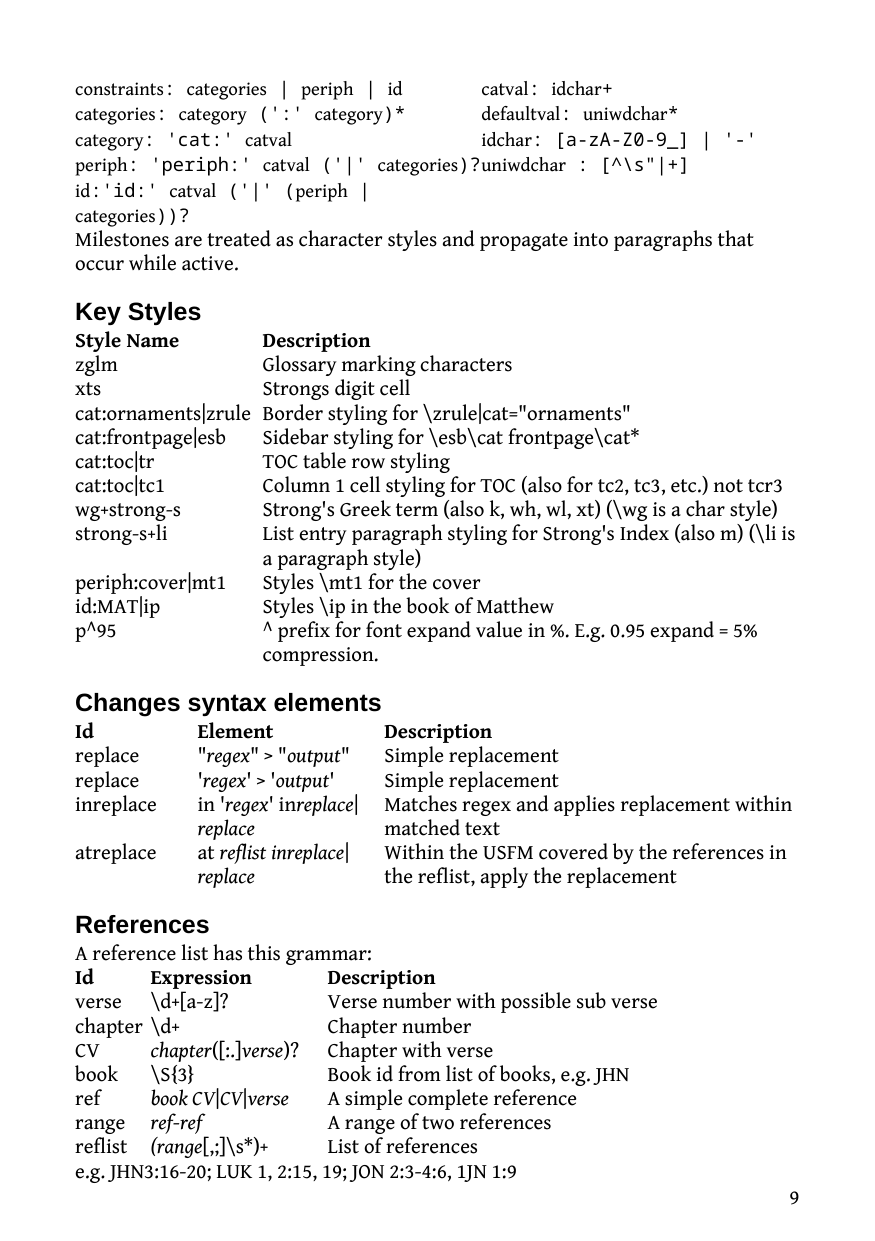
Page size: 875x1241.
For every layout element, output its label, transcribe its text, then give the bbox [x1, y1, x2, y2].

table_cell strong-s+li [75, 523, 262, 571]
text e.g. JHN3:16-20; LUK 1, 2:15, 19; JON 2:3-4:6, 1JN 1:9 [75, 1160, 799, 1184]
table_cell \d+[a-z]? [150, 991, 327, 1015]
table_cell replace [75, 769, 197, 793]
table_cell Within the USFM covered by the references in the reflist, apply the replacement [384, 841, 799, 889]
table_cell at reflist inreplace|replace [197, 841, 384, 889]
table_cell A range of two references [328, 1112, 799, 1136]
table_cell (range[,;]\s*)+ [150, 1136, 327, 1160]
table_cell xts [75, 378, 262, 402]
table_header Description [263, 329, 799, 353]
table_header Description [384, 720, 799, 744]
table_cell id:MAT|ip [75, 595, 262, 619]
table_header Id [75, 967, 150, 991]
table_cell "regex" > "output" [197, 745, 384, 769]
table_cell ref-ref [150, 1112, 327, 1136]
table_cell Chapter with verse [328, 1039, 799, 1063]
table_header catval: idchar+ defaultval: uniwdchar* idchar: [a-zA-Z0-9_] | '-' uniwdchar : [^\s"|+] [481, 75, 797, 228]
table_cell Book id from list of books, e.g. JHN [328, 1063, 799, 1087]
table_header Style Name [75, 329, 262, 353]
table_cell CV [75, 1039, 150, 1063]
table_cell periph:cover|mt1 [75, 571, 262, 595]
table_cell zglm [75, 354, 262, 378]
table_cell \d+ [150, 1015, 327, 1039]
table_header Expression [150, 967, 327, 991]
table_cell Strongs digit cell [263, 378, 799, 402]
table_cell p^95 [75, 619, 262, 668]
table_cell A simple complete reference [328, 1088, 799, 1112]
table_cell ref [75, 1088, 150, 1112]
table_cell 'regex' > 'output' [197, 769, 384, 793]
table_header constraints: categories | periph | id categories: category (':' category)* category: 'cat:' catval periph: 'periph:' catval ('|' categories)? id:'id:' catval ('|' (periph | categories))? [75, 75, 481, 228]
table_cell List entry paragraph styling for Strong's Index (also m) (\li is a paragraph style) [263, 523, 799, 571]
table_cell atreplace [75, 841, 197, 889]
table_cell chapter [75, 1015, 150, 1039]
table_cell wg+strong-s [75, 499, 262, 523]
table_cell Simple replacement [384, 745, 799, 769]
table_cell ^ prefix for font expand value in %. E.g. 0.95 expand = 5% compression. [263, 619, 799, 668]
text A reference list has this grammar: [75, 942, 799, 967]
table_cell book [75, 1063, 150, 1087]
subtitle Key Styles [75, 297, 799, 326]
table_header Element [197, 720, 384, 744]
table_cell cat:toc|tr [75, 450, 262, 474]
text Milestones are treated as character styles and propagate into paragraphs that occur while active. [75, 228, 799, 276]
table_cell book CV|CV|verse [150, 1088, 327, 1112]
table_cell chapter([:.]verse)? [150, 1039, 327, 1063]
table_header Id [75, 720, 197, 744]
table_cell cat:toc|tc1 [75, 474, 262, 498]
table_cell Chapter number [328, 1015, 799, 1039]
table_cell verse [75, 991, 150, 1015]
table_cell cat:frontpage|esb [75, 426, 262, 450]
table_cell Matches regex and applies replacement within matched text [384, 793, 799, 841]
table_header Description [328, 967, 799, 991]
table_cell Styles \ip in the book of Matthew [263, 595, 799, 619]
table_cell in 'regex' inreplace|replace [197, 793, 384, 841]
table_cell List of references [328, 1136, 799, 1160]
table_cell Strong's Greek term (also k, wh, wl, xt) (\wg is a char style) [263, 499, 799, 523]
table_cell Glossary marking characters [263, 354, 799, 378]
subtitle Changes syntax elements [75, 688, 799, 717]
table_cell Simple replacement [384, 769, 799, 793]
table_cell TOC table row styling [263, 450, 799, 474]
table_cell \S{3} [150, 1063, 327, 1087]
table_cell Verse number with possible sub verse [328, 991, 799, 1015]
table_cell replace [75, 745, 197, 769]
table_cell reflist [75, 1136, 150, 1160]
table_cell Column 1 cell styling for TOC (also for tc2, tc3, etc.) not tcr3 [263, 474, 799, 498]
table_cell range [75, 1112, 150, 1136]
table_cell Styles \mt1 for the cover [263, 571, 799, 595]
subtitle References [75, 910, 799, 939]
table_cell Border styling for \zrule|cat="ornaments" [263, 402, 799, 426]
table_cell Sidebar styling for \esb\cat frontpage\cat* [263, 426, 799, 450]
table_cell inreplace [75, 793, 197, 841]
table_cell cat:ornaments|zrule [75, 402, 262, 426]
